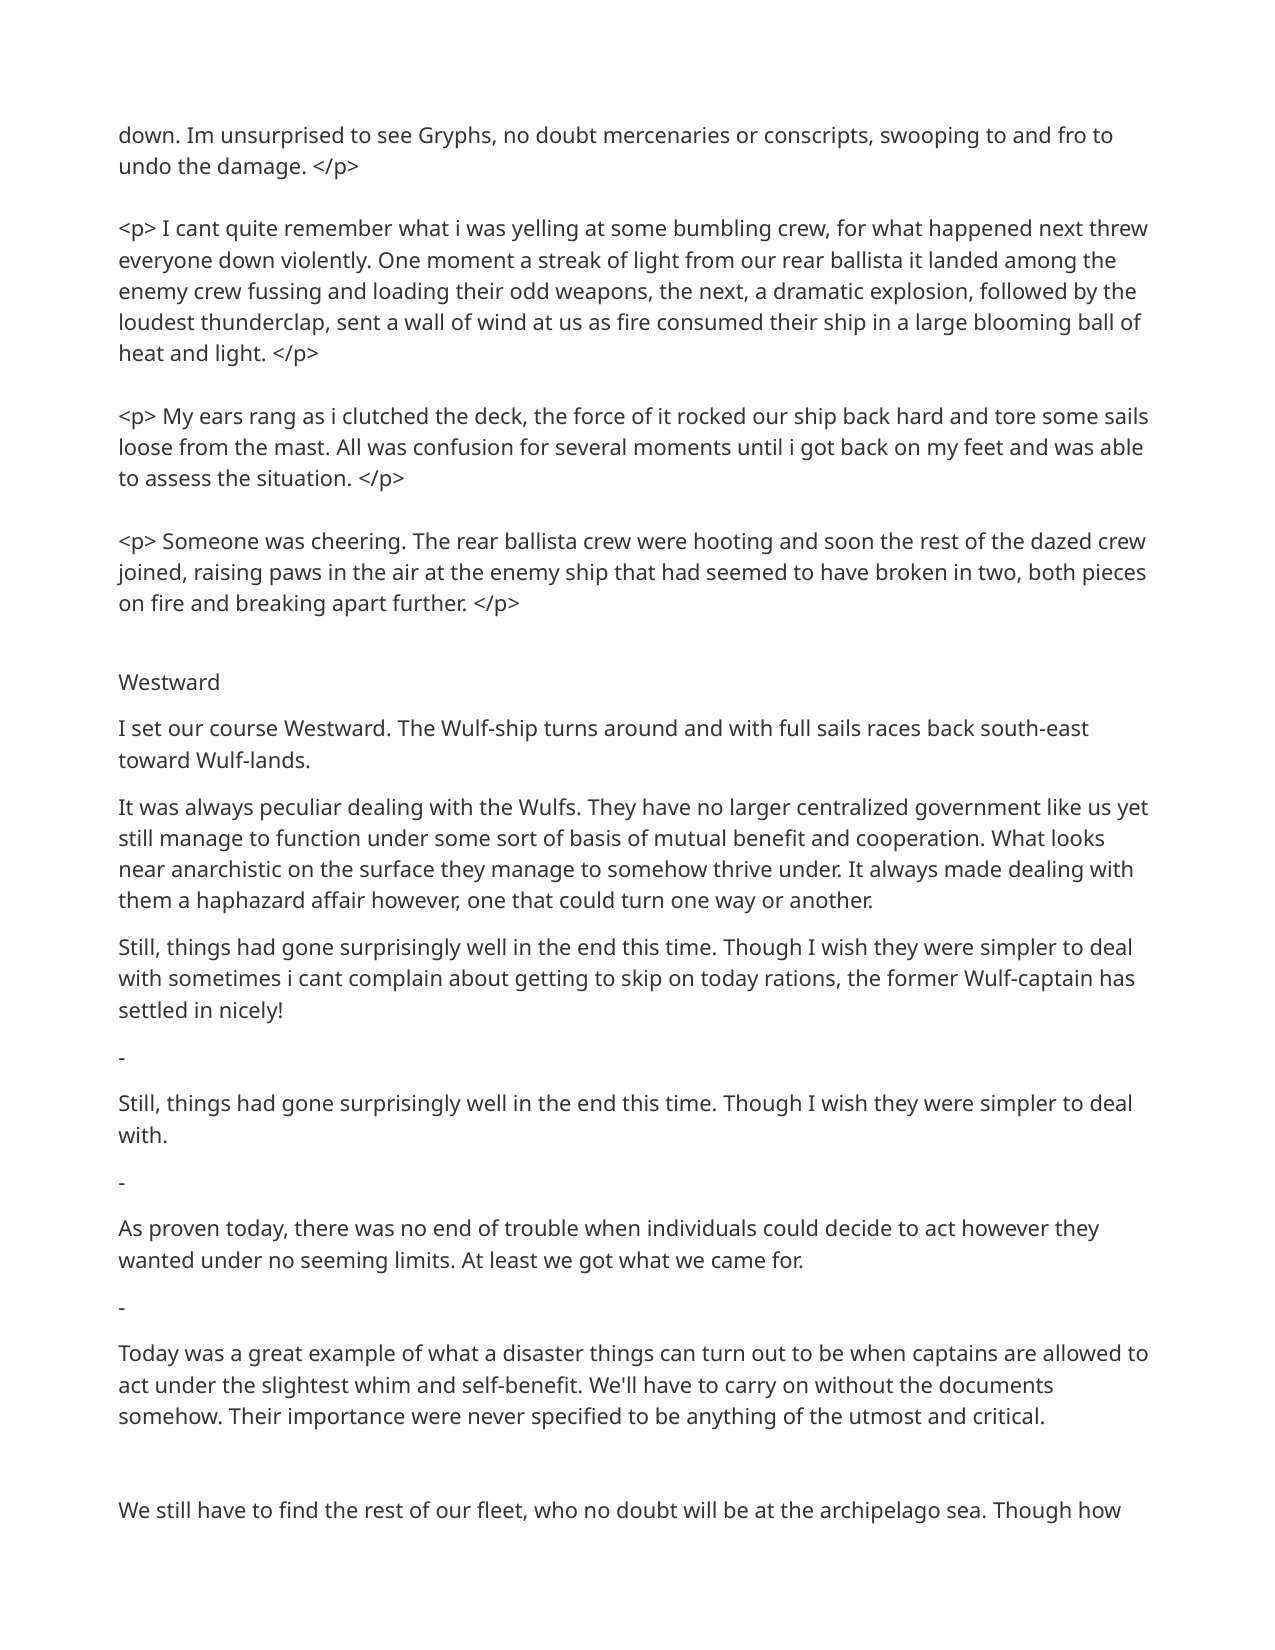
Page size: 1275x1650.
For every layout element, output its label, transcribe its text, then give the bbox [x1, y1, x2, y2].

text - [118, 1290, 1157, 1321]
text It was always peculiar dealing with the Wulfs. They have no larger centralized government like us yet still manage to function under some sort of basis of mutual benefit and cooperation. What looks near anarchistic on the surface they manage to somehow thrive under. It always made dealing with them a haphazard affair however, one that could turn one way or another. [118, 790, 1157, 915]
text Westward [118, 665, 1157, 696]
text I set our course Westward. The Wulf-ship turns around and with full sails races back south-east toward Wulf-lands. [118, 712, 1157, 774]
text Still, things had gone surprisingly well in the end this time. Though I wish they were simpler to deal with. [118, 1087, 1157, 1149]
text down. Im unsurprised to see Gryphs, no doubt mercenaries or conscripts, swooping to and fro to undo the damage. </p> <p> I cant quite remember what i was yelling at some bumbling crew, for what happened next threw everyone down violently. One moment a streak of light from our rear ballista it landed among the enemy crew fussing and loading their odd weapons, the next, a dramatic explosion, followed by the loudest thunderclap, sent a wall of wind at us as fire consumed their ship in a large blooming ball of heat and light. </p> <p> My ears rang as i clutched the deck, the force of it rocked our ship back hard and tore some sails loose from the mast. All was confusion for several moments until i got back on my feet and was able to assess the situation. </p> <p> Someone was cheering. The rear ballista crew were hooting and soon the rest of the dazed crew joined, raising paws in the air at the enemy ship that had seemed to have broken in two, both pieces on fire and breaking apart further. </p> [118, 118, 1157, 649]
text - [118, 1165, 1157, 1196]
text Still, things had gone surprisingly well in the end this time. Though I wish they were simpler to deal with sometimes i cant complain about getting to skip on today rations, the former Wulf-captain has settled in nicely! [118, 931, 1157, 1024]
text - [118, 1040, 1157, 1071]
text Today was a great example of what a disaster things can turn out to be when captains are allowed to act under the slightest whim and self-benefit. We'll have to carry on without the documents somehow. Their importance were never specified to be anything of the utmost and critical. [118, 1337, 1157, 1431]
text As proven today, there was no end of trouble when individuals could decide to act however they wanted under no seeming limits. At least we got what we came for. [118, 1212, 1157, 1274]
text We still have to find the rest of our fleet, who no doubt will be at the archipelago sea. Though how [118, 1493, 1157, 1524]
